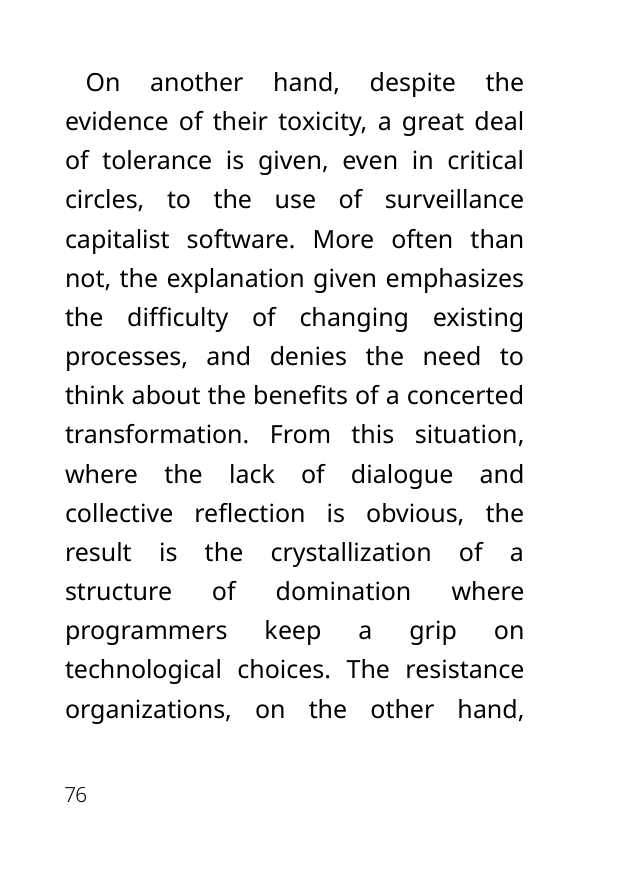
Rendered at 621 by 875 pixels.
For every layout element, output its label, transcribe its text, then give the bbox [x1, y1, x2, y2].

text On another hand, despite the evidence of their toxicity, a great deal of tolerance is given, even in critical circles, to the use of surveillance capitalist software. More often than not, the explanation given emphasizes the difficulty of changing existing processes, and denies the need to think about the benefits of a concerted transformation. From this situation, where the lack of dialogue and collective reflection is obvious, the result is the crystallization of a structure of domination where programmers keep a grip on technological choices. The resistance organizations, on the other hand, [65, 65, 524, 725]
